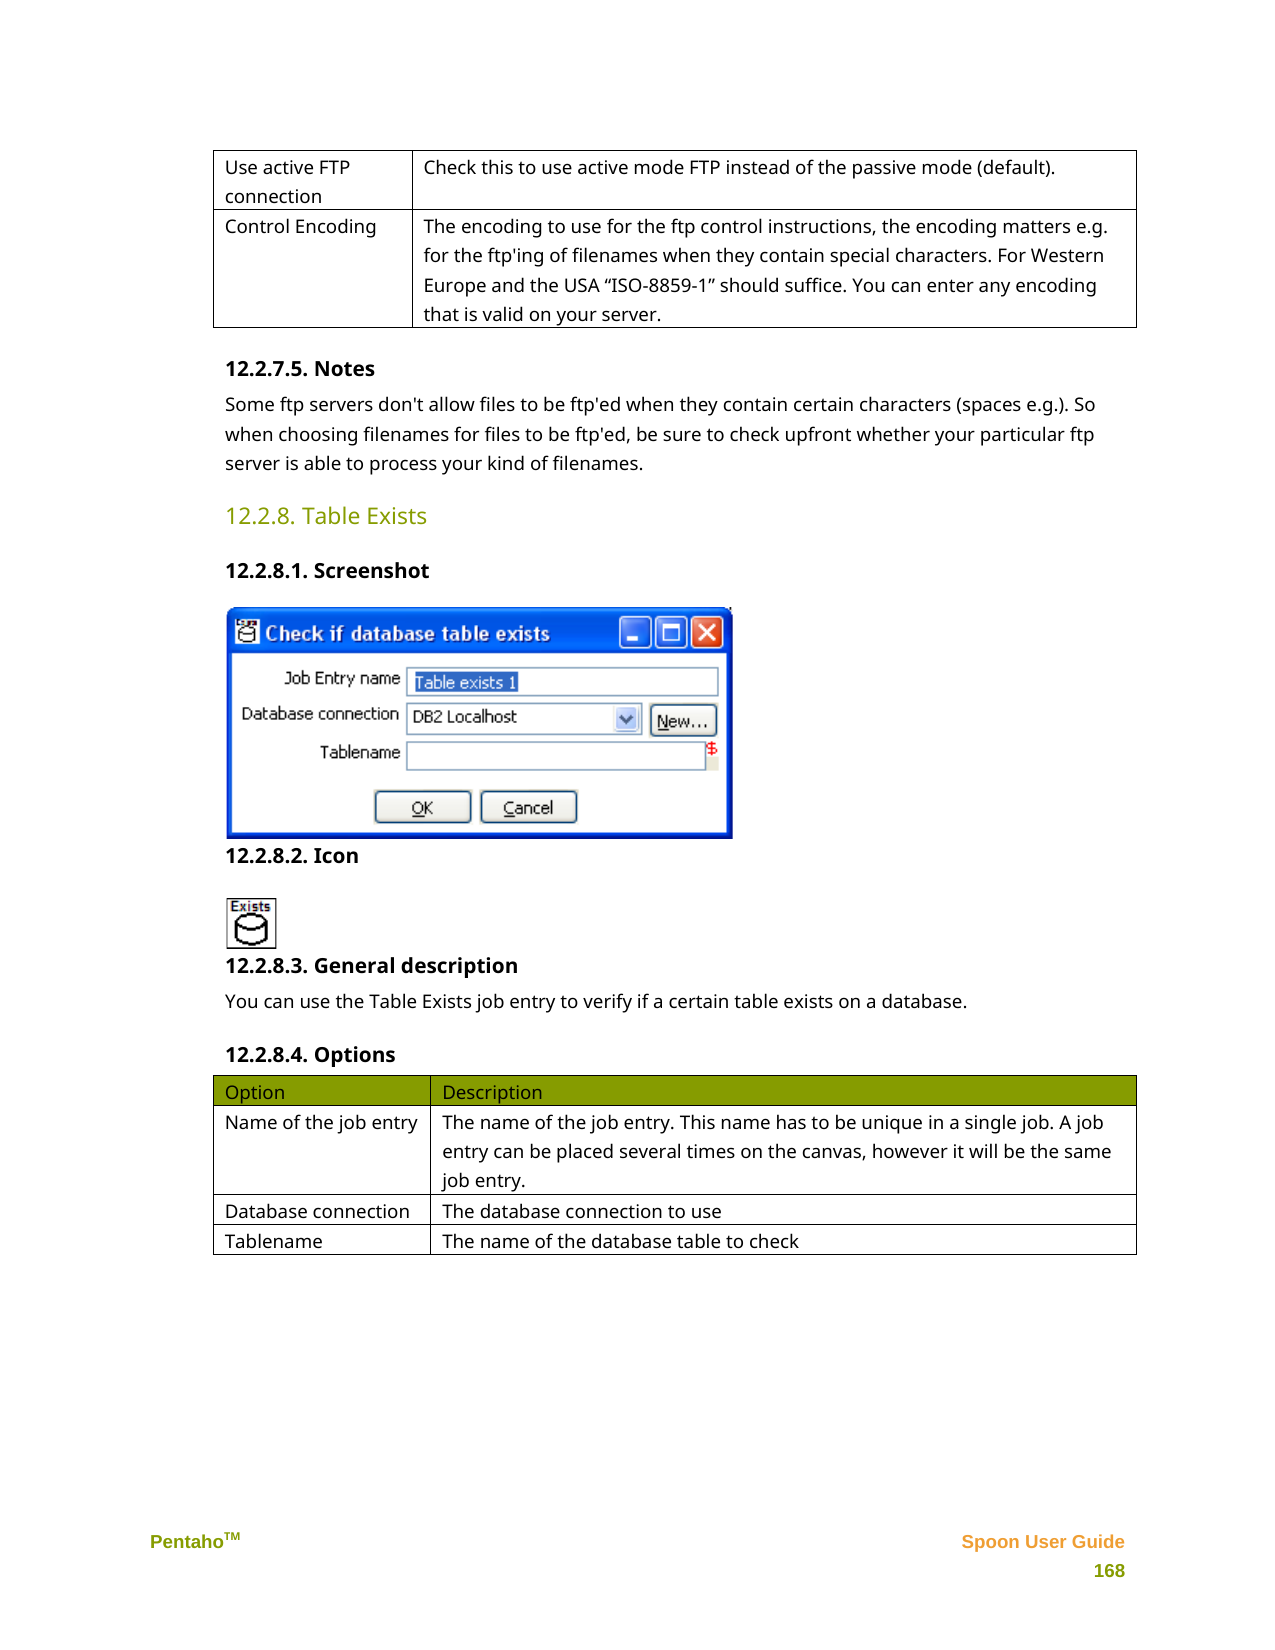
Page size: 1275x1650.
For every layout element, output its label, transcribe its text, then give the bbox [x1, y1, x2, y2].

picture [226, 898, 277, 949]
table_cell The encoding to use for the ftp control instructions, the encoding matters e.g. for the ftp'ing of filenames when they contain special characters. For Western Europe and the USA “ISO-8859-1” should suffice. You can enter any encoding that is valid on your server. [413, 210, 1136, 327]
subtitle 12.2.8.4. Options [225, 1039, 1125, 1069]
table_cell The name of the job entry. This name has to be unique in a single job. A job entry can be placed several times on the canvas, however it will be the same job entry. [431, 1106, 1136, 1194]
subtitle 12.2.8.2. Icon [225, 842, 1125, 870]
table_header Description [431, 1076, 1136, 1105]
table_cell Check this to use active mode FTP instead of the passive mode (default). [413, 151, 1136, 209]
table_header Option [214, 1076, 430, 1105]
subtitle 12.2.8.1. Screenshot [225, 555, 1125, 584]
table_cell Tablename [214, 1225, 430, 1254]
text Some ftp servers don't allow files to be ftp'ed when they contain certain characters (spaces e.g.). So when choosing filenames for files to be ftp'ed, be sure to check upfront whether your particular ftp server is able to process your kind of filenames. [225, 388, 1125, 476]
picture [226, 607, 733, 839]
table_cell Database connection [214, 1195, 430, 1224]
table_cell Use active FTP connection [214, 151, 412, 209]
subtitle 12.2.8.3. General description [225, 951, 1125, 979]
text You can use the Table Exists job entry to verify if a certain table exists on a database. [225, 985, 1125, 1014]
table_cell Control Encoding [214, 210, 412, 327]
subtitle 12.2.7.5. Notes [225, 353, 1125, 382]
table_cell Name of the job entry [214, 1106, 430, 1194]
table_cell The database connection to use [431, 1195, 1136, 1224]
subtitle 12.2.8. Table Exists [225, 501, 1125, 530]
table_cell The name of the database table to check [431, 1225, 1136, 1254]
